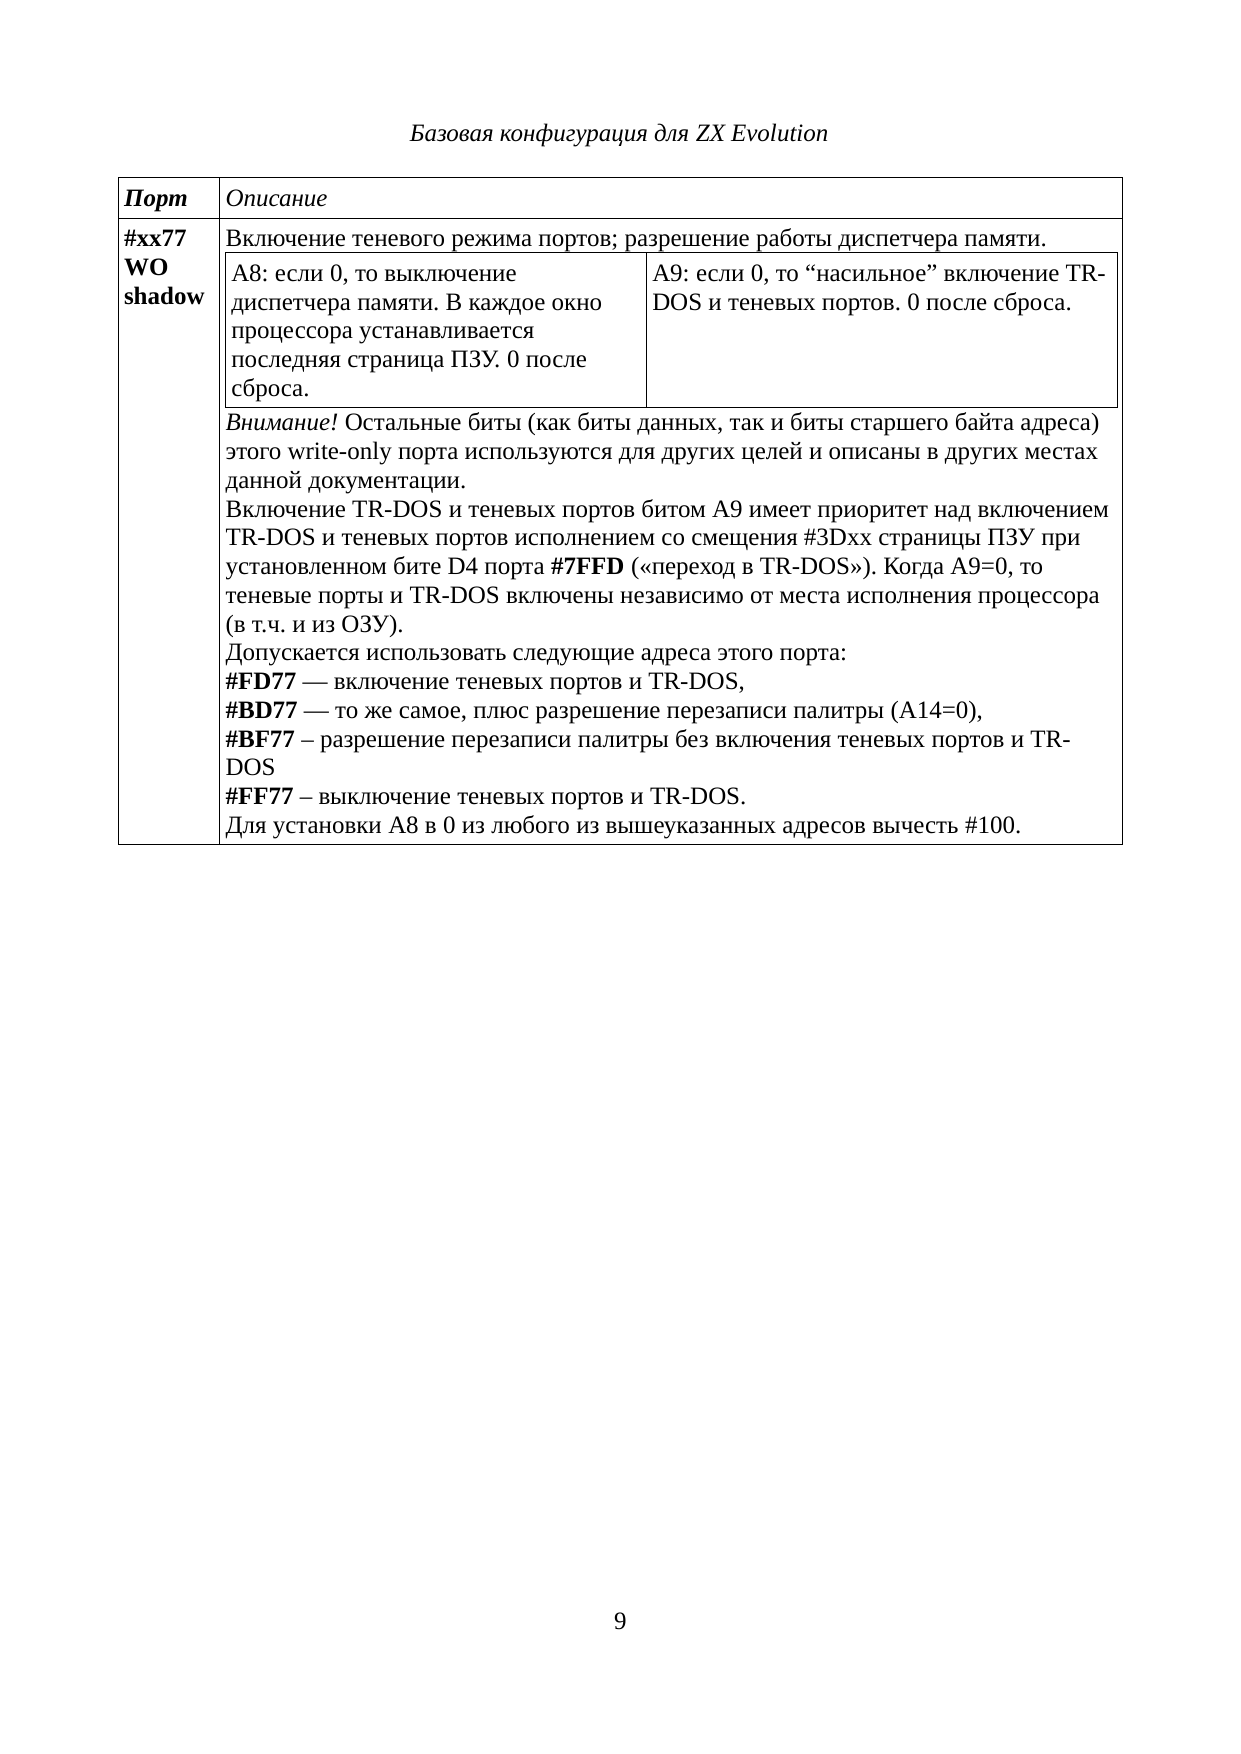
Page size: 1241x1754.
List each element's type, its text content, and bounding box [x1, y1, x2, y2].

table_cell #xx77 WO shadow [119, 219, 219, 844]
table_header A8: если 0, то выключение диспетчера памяти. В каждое окно процессора устанавливается последняя страница ПЗУ. 0 после сброса. [226, 253, 646, 407]
table_header A9: если 0, то “насильное” включение TR-DOS и теневых портов. 0 после сброса. [647, 253, 1117, 407]
table_cell Включение теневого режима портов; разрешение работы диспетчера памяти. Внимание! Остальные биты (как биты данных, так и биты старшего байта адреса) этого write-only порта используются для других целей и описаны в других местах данной документации. Включение TR-DOS и теневых портов битом A9 имеет приоритет над включением TR-DOS и теневых портов исполнением со смещения #3Dxx страницы ПЗУ при установленном бите D4 порта #7FFD («переход в TR-DOS»). Когда A9=0, то теневые порты и TR-DOS включены независимо от места исполнения процессора (в т.ч. и из ОЗУ). Допускается использовать следующие адреса этого порта: #FD77 — включение теневых портов и TR-DOS, #BD77 — то же самое, плюс разрешение перезаписи палитры (A14=0), #BF77 – разрешение перезаписи палитры без включения теневых портов и TR-DOS #FF77 – выключение теневых портов и TR-DOS. Для установки A8 в 0 из любого из вышеуказанных адресов вычесть #100. [220, 219, 1122, 844]
table_header Порт [119, 178, 219, 217]
table_header Описание [220, 178, 1122, 217]
